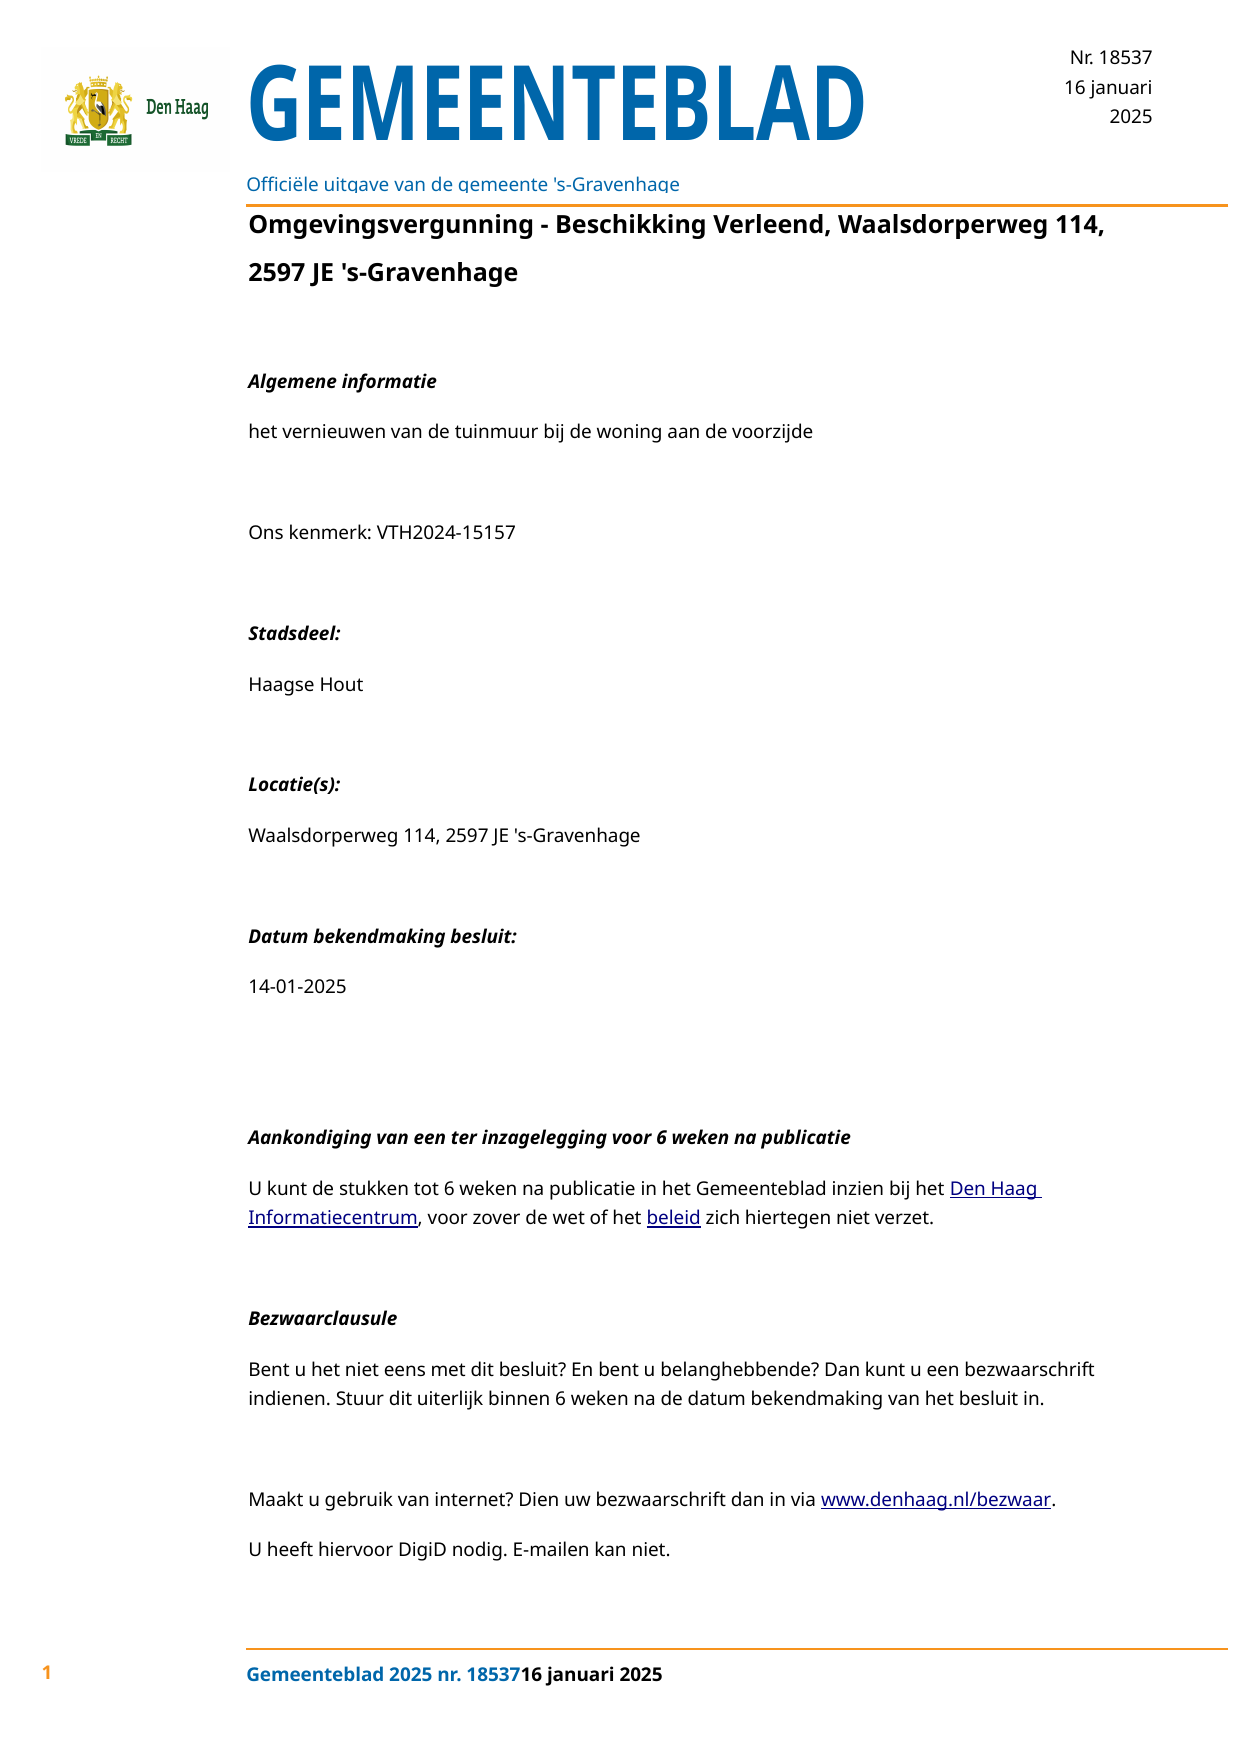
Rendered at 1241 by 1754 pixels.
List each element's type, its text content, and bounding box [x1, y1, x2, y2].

text Locatie(s): [248, 772, 1152, 797]
text Waalsdorperweg 114, 2597 JE 's-Gravenhage [248, 822, 1152, 848]
text U kunt de stukken tot 6 weken na publicatie in het Gemeenteblad inzien bij het Den Haag Informatiecentrum, voor zover de wet of het beleid zich hiertegen niet verzet. [248, 1175, 1152, 1230]
text Algemene informatie [248, 368, 1152, 394]
text Bent u het niet eens met dit besluit? En bent u belanghebbende? Dan kunt u een bezwaarschrift indienen. Stuur dit uiterlijk binnen 6 weken na de datum bekendmaking van het besluit in. [248, 1356, 1152, 1411]
text Omgevingsvergunning - Beschikking Verleend, Waalsdorperweg 114, 2597 JE 's-Gravenhage [248, 207, 1152, 288]
text Maakt u gebruik van internet? Dien uw bezwaarschrift dan in via www.denhaag.nl/bezwaar. [248, 1486, 1152, 1512]
text 14-01-2025 [248, 973, 1152, 999]
text Ons kenmerk: VTH2024-15157 [248, 519, 1152, 545]
text het vernieuwen van de tuinmuur bij de woning aan de voorzijde [248, 419, 1152, 444]
picture [41, 47, 231, 172]
text Datum bekendmaking besluit: [248, 923, 1152, 949]
text U heeft hiervoor DigiD nodig. E-mailen kan niet. [248, 1537, 1152, 1562]
text Bezwaarclausule [248, 1305, 1152, 1331]
text Stadsdeel: [248, 620, 1152, 646]
text Haagse Hout [248, 671, 1152, 697]
text Aankondiging van een ter inzagelegging voor 6 weken na publicatie [248, 1124, 1152, 1150]
